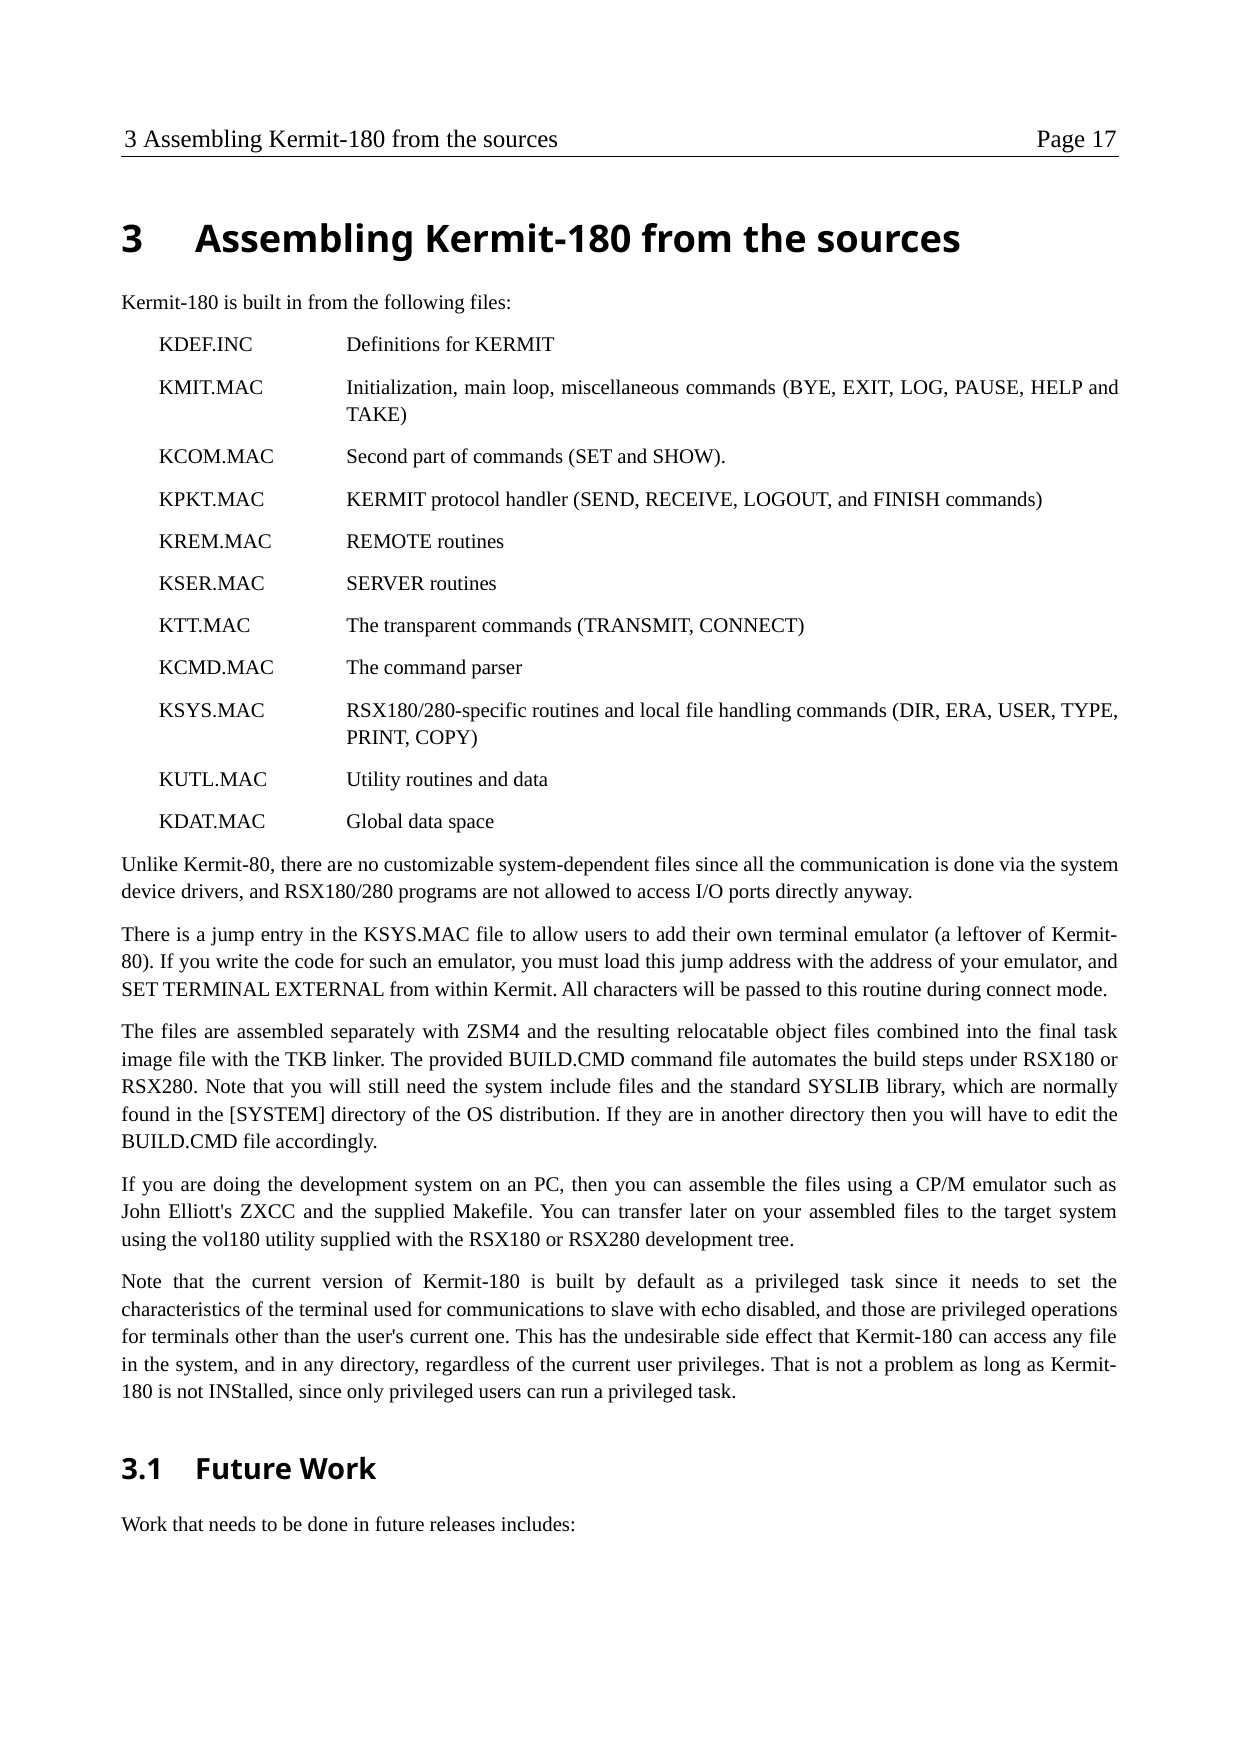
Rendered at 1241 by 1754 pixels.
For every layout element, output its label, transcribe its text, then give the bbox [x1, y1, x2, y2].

text Kermit-180 is built in from the following files: [121, 290, 1119, 314]
text Note that the current version of Kermit-180 is built by default as a privileged task since it needs to set the characteristics of the terminal used for communications to slave with echo disabled, and those are privileged operations for terminals other than the user's current one. This has the undesirable side effect that Kermit-180 can access any file in the system, and in any directory, regardless of the current user privileges. That is not a problem as long as Kermit-180 is not INStalled, since only privileged users can run a privileged task. [121, 1269, 1119, 1403]
text If you are doing the development system on an PC, then you can assemble the files using a CP/M emulator such as John Elliott's ZXCC and the supplied Makefile. You can transfer later on your assembled files to the target system using the vol180 utility supplied with the RSX180 or RSX280 development tree. [121, 1171, 1119, 1251]
text KREM.MAC REMOTE routines [159, 529, 1119, 553]
text KMIT.MAC Initialization, main loop, miscellaneous commands (BYE, EXIT, LOG, PAUSE, HELP and TAKE) [159, 374, 1119, 426]
text KDAT.MAC Global data space [159, 809, 1119, 833]
text Work that needs to be done in future releases includes: [121, 1512, 1119, 1536]
text Unlike Kermit-80, there are no customizable system-dependent files since all the communication is done via the system device drivers, and RSX180/280 programs are not allowed to access I/O ports directly anyway. [121, 852, 1119, 903]
text KCMD.MAC The command parser [159, 655, 1119, 679]
text KSER.MAC SERVER routines [159, 571, 1119, 595]
text KPKT.MAC KERMIT protocol handler (SEND, RECEIVE, LOGOUT, and FINISH commands) [159, 487, 1119, 511]
text There is a jump entry in the KSYS.MAC file to allow users to add their own terminal emulator (a leftover of Kermit-80). If you write the code for such an emulator, you must load this jump address with the address of your emulator, and SET TERMINAL EXTERNAL from within Kermit. All characters will be passed to this routine during connect mode. [121, 921, 1119, 1001]
text KTT.MAC The transparent commands (TRANSMIT, CONNECT) [159, 613, 1119, 637]
text KUTL.MAC Utility routines and data [159, 767, 1119, 791]
subtitle Future Work [121, 1448, 1119, 1488]
subtitle Assembling Kermit-180 from the sources [121, 212, 1119, 263]
text KDEF.INC Definitions for KERMIT [159, 332, 1119, 356]
text KSYS.MAC RSX180/280-specific routines and local file handling commands (DIR, ERA, USER, TYPE, PRINT, COPY) [159, 697, 1119, 749]
text KCOM.MAC Second part of commands (SET and SHOW). [159, 444, 1119, 468]
text The files are assembled separately with ZSM4 and the resulting relocatable object files combined into the final task image file with the TKB linker. The provided BUILD.CMD command file automates the build steps under RSX180 or RSX280. Note that you will still need the system include files and the standard SYSLIB library, which are normally found in the [SYSTEM] directory of the OS distribution. If they are in another directory then you will have to edit the BUILD.CMD file accordingly. [121, 1019, 1119, 1153]
